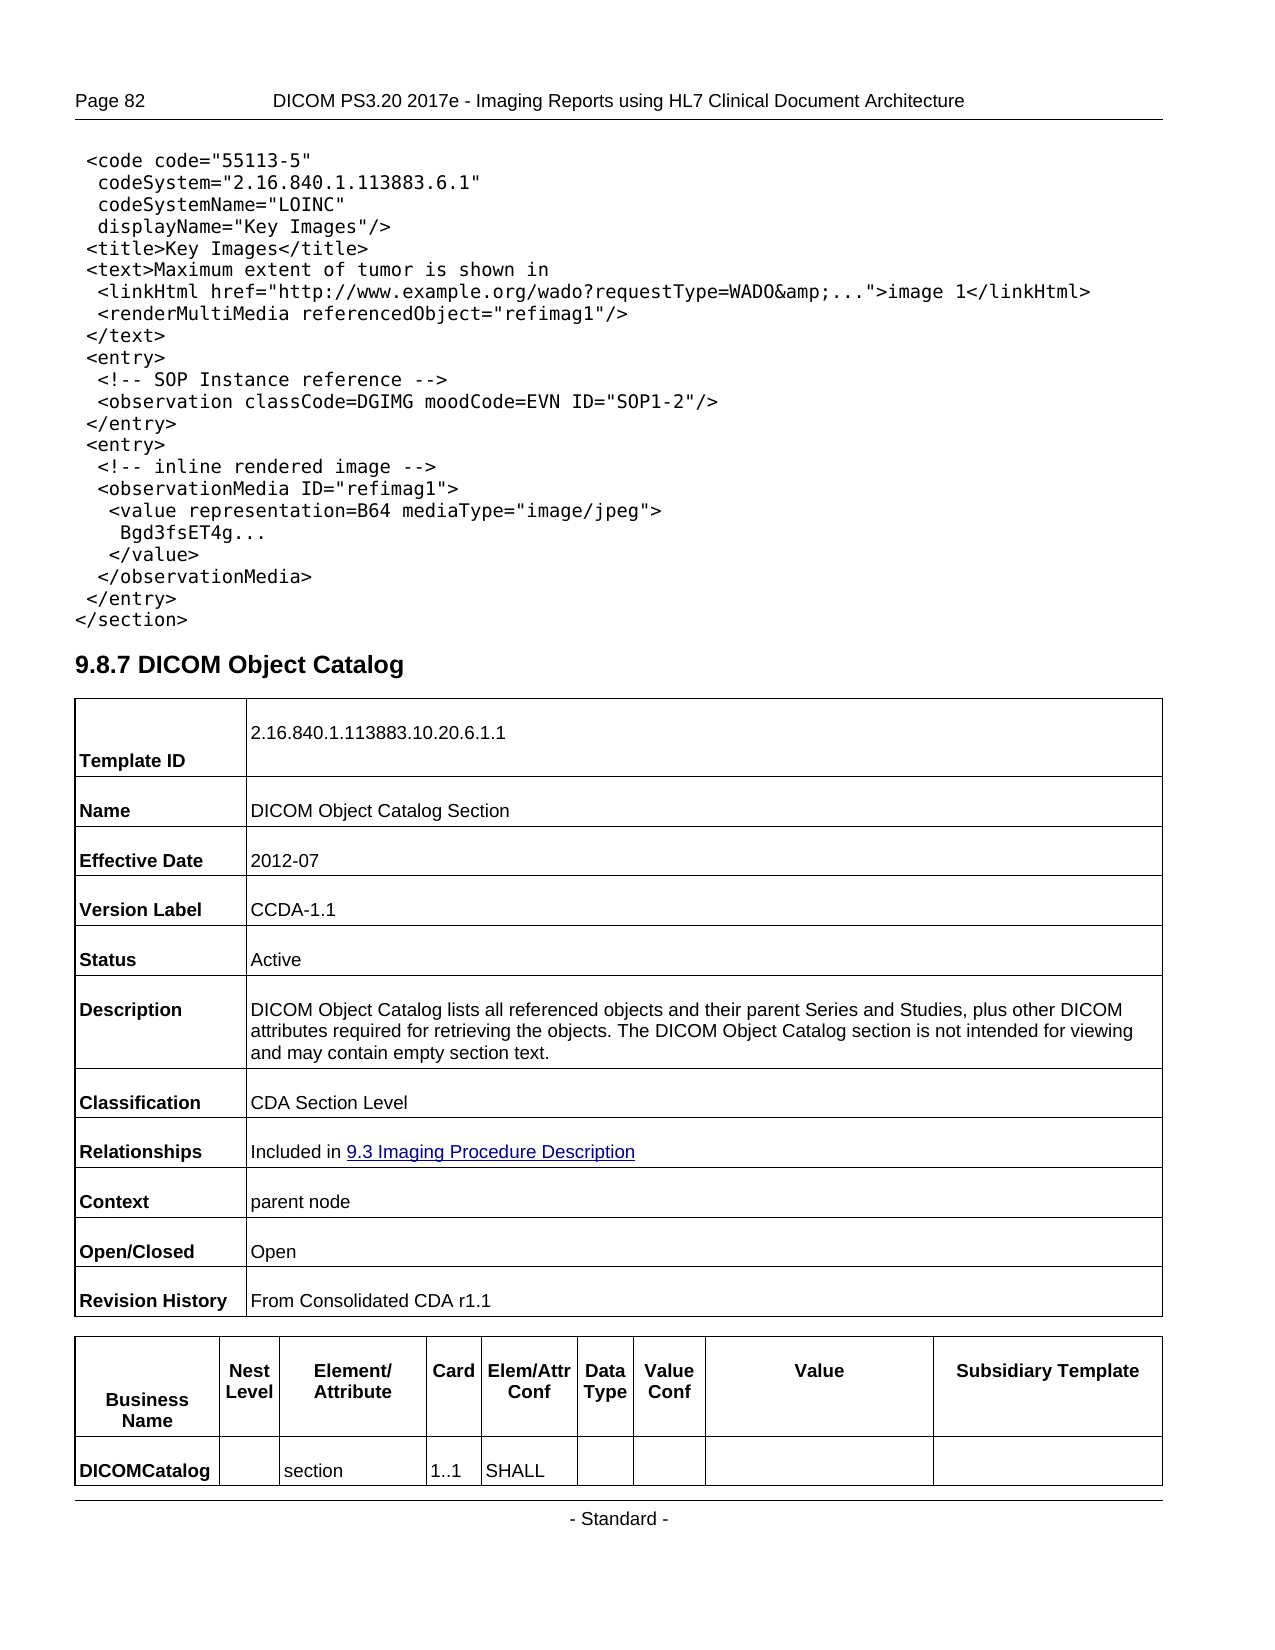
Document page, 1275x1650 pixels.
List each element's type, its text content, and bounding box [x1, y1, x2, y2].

table_cell [220, 1437, 279, 1485]
table_cell DICOM Object Catalog lists all referenced objects and their parent Series and Studies, plus other DICOM attributes required for retrieving the objects. The DICOM Object Catalog section is not intended for viewing and may contain empty section text. [247, 976, 1162, 1067]
table_cell Classification [76, 1069, 246, 1117]
table_cell [634, 1437, 705, 1485]
table_header Business Name [76, 1337, 219, 1436]
table_cell Open [247, 1218, 1162, 1266]
table_cell From Consolidated CDA r1.1 [247, 1267, 1162, 1316]
table_header Value [706, 1337, 933, 1436]
table_header Element/​Attribute [280, 1337, 426, 1436]
table_cell Open/Closed [76, 1218, 246, 1266]
table_header Card [427, 1337, 481, 1436]
table_cell Context [76, 1168, 246, 1217]
table_cell Included in 9.3 Imaging Procedure Description [247, 1118, 1162, 1167]
table_cell Effective Date [76, 827, 246, 875]
table_cell parent node [247, 1168, 1162, 1217]
table_cell Status [76, 926, 246, 975]
table_header Elem/Attr Conf [482, 1337, 577, 1436]
table_header 2.16.840.1.113883.​10.20.6.1.1 [247, 699, 1162, 776]
table_cell Relationships [76, 1118, 246, 1167]
table_cell Description [76, 976, 246, 1067]
table_cell SHALL [482, 1437, 577, 1485]
text 9.8.7 DICOM Object Catalog [75, 650, 1162, 679]
table_cell 2012-07 [247, 827, 1162, 875]
table_header Template ID [76, 699, 246, 776]
table_cell Active [247, 926, 1162, 975]
text <code code="55113-5" codeSystem="2.16.840.1.113883.6.1" codeSystemName="LOINC" displayName="Key Images"/> <title>Key Images</title> <text>Maximum extent of tumor is shown in <linkHtml href="http://www.example.org/wado?requestType=WADO&amp;...">image 1</linkHtml> <renderMultiMedia referencedObject="refimag1"/> </text> <entry> <!-- SOP Instance reference --> <observation classCode=DGIMG moodCode=EVN ID="SOP1-2"/> </entry> <entry> <!-- inline rendered image --> <observationMedia ID="refimag1"> <value representation=B64 mediaType="image/jpeg"> Bgd3fsET4g... </value> </observationMedia> </entry> </section> [75, 150, 1162, 631]
table_cell Revision History [76, 1267, 246, 1316]
table_header Nest Level [220, 1337, 279, 1436]
table_header Subsidiary Template [934, 1337, 1162, 1436]
table_cell CCDA-1.1 [247, 876, 1162, 925]
table_cell DICOMCatalog [76, 1437, 219, 1485]
table_cell CDA Section Level [247, 1069, 1162, 1117]
table_cell DICOM Object Catalog Section [247, 777, 1162, 826]
table_cell [578, 1437, 633, 1485]
table_cell Name [76, 777, 246, 826]
table_cell Version Label [76, 876, 246, 925]
table_cell [706, 1437, 933, 1485]
table_cell section [280, 1437, 426, 1485]
table_header Value Conf [634, 1337, 705, 1436]
table_header Data Type [578, 1337, 633, 1436]
table_cell 1..1 [427, 1437, 481, 1485]
table_cell [934, 1437, 1162, 1485]
